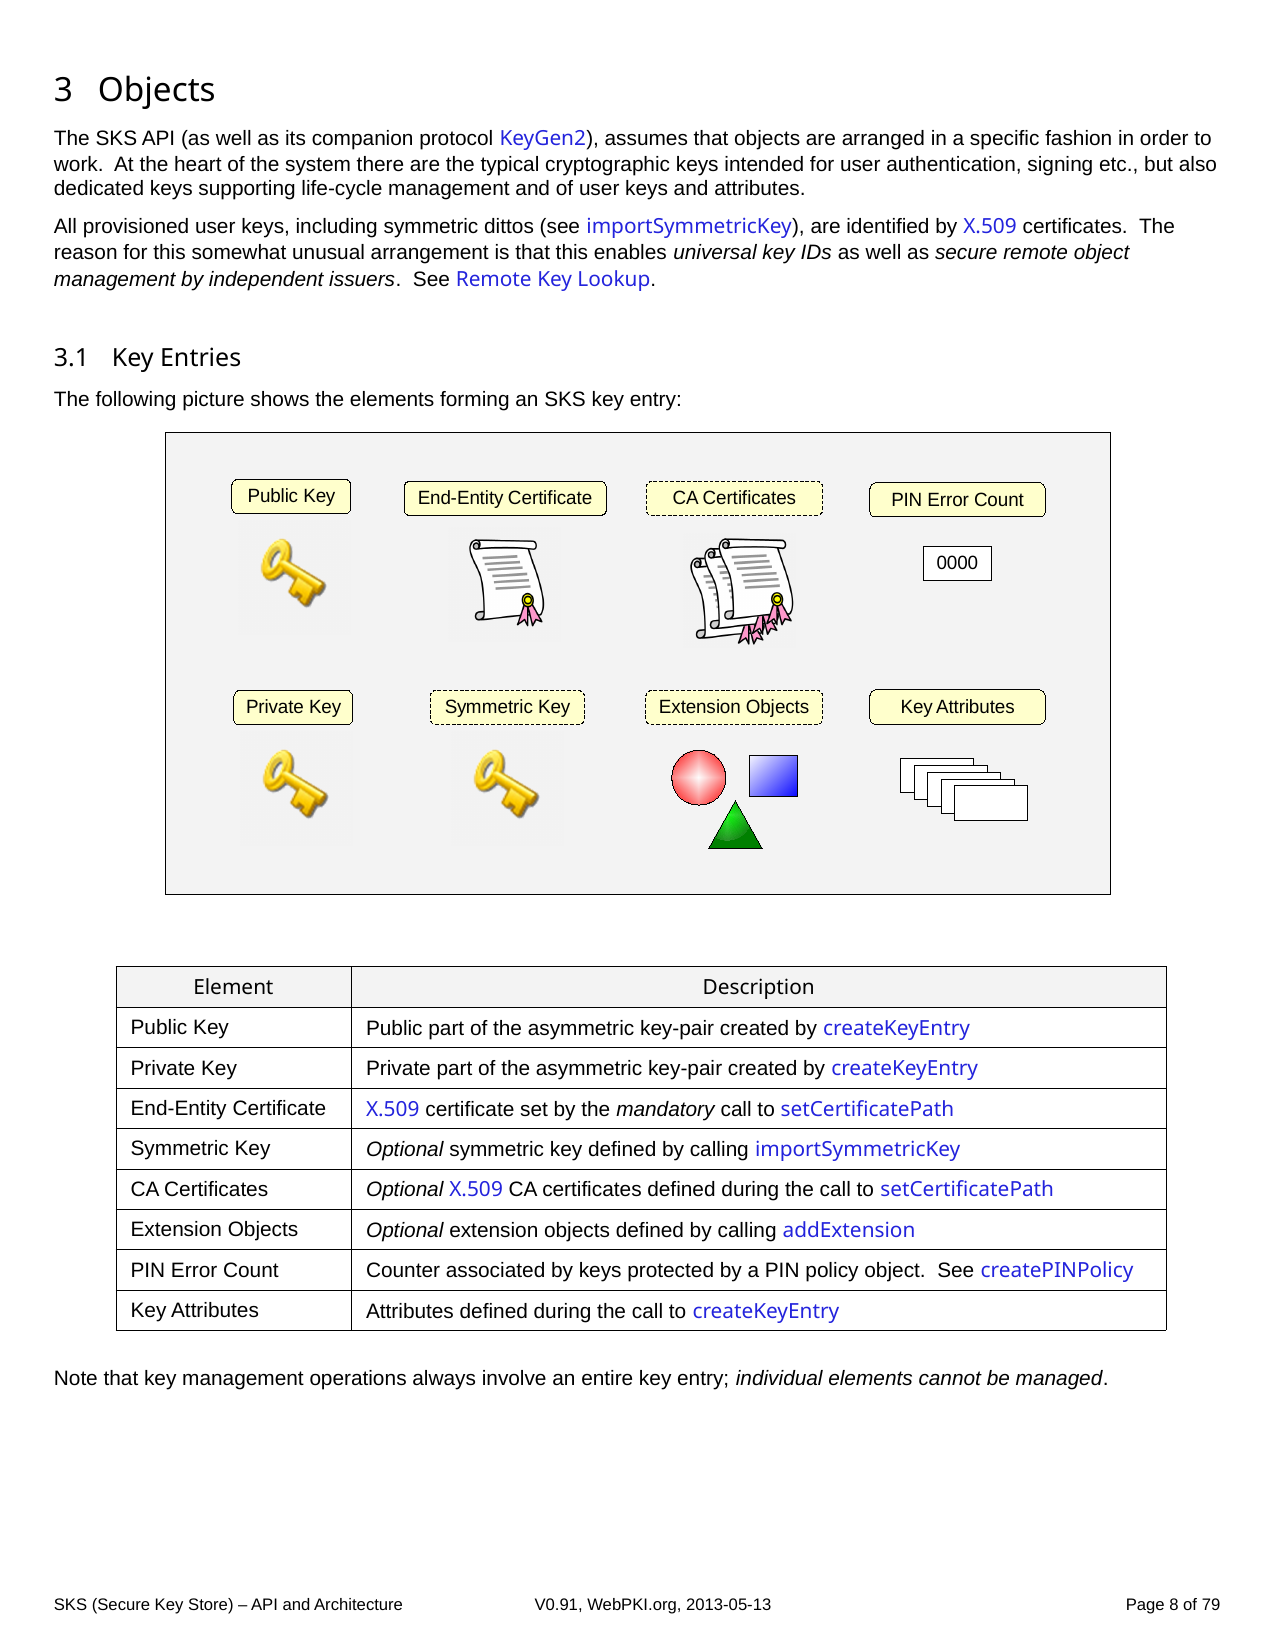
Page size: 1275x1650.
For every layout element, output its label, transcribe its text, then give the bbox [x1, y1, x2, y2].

text All provisioned user keys, including symmetric dittos (see importSymmetricKey), are identified by X.509 certificates. The reason for this somewhat unusual arrangement is that this enables universal key IDs as well as secure remote object management by independent issuers. See Remote Key Lookup. [54, 212, 1221, 292]
table_cell Optional extension objects defined by calling addExtension [352, 1210, 1166, 1249]
table_cell Symmetric Key [117, 1129, 351, 1168]
subtitle Key Entries [54, 340, 1221, 374]
subtitle Objects [54, 66, 1221, 111]
table_cell CA Certificates [117, 1170, 351, 1209]
table_cell Attributes defined during the call to createKeyEntry [352, 1291, 1166, 1330]
table_cell Optional X.509 CA certificates defined during the call to setCertificatePath [352, 1170, 1166, 1209]
table_cell Counter associated by keys protected by a PIN policy object. See createPINPolicy [352, 1250, 1166, 1290]
table_cell PIN Error Count [117, 1250, 351, 1290]
table_cell Public Key [117, 1008, 351, 1047]
table_header Element [117, 967, 351, 1007]
text The SKS API (as well as its companion protocol KeyGen2), assumes that objects are arranged in a specific fashion in order to work. At the heart of the system there are the typical cryptographic keys intended for user authentication, signing etc., but also dedicated keys supporting life-cycle management and of user keys and attributes. [54, 123, 1221, 200]
table_cell Public part of the asymmetric key-pair created by createKeyEntry [352, 1008, 1166, 1047]
table_cell End‑Entity Certificate [117, 1089, 351, 1128]
table_cell Key Attributes [117, 1291, 351, 1330]
table_cell X.509 certificate set by the mandatory call to setCertificatePath [352, 1089, 1166, 1128]
table_cell Private part of the asymmetric key-pair created by createKeyEntry [352, 1048, 1166, 1088]
table_cell Optional symmetric key defined by calling importSymmetricKey [352, 1129, 1166, 1168]
table_cell Extension Objects [117, 1210, 351, 1249]
text Note that key management operations always involve an entire key entry; individual elements cannot be managed. [54, 1366, 1221, 1390]
table_header Description [352, 967, 1166, 1007]
table_cell Private Key [117, 1048, 351, 1088]
text The following picture shows the elements forming an SKS key entry: [54, 386, 1221, 918]
